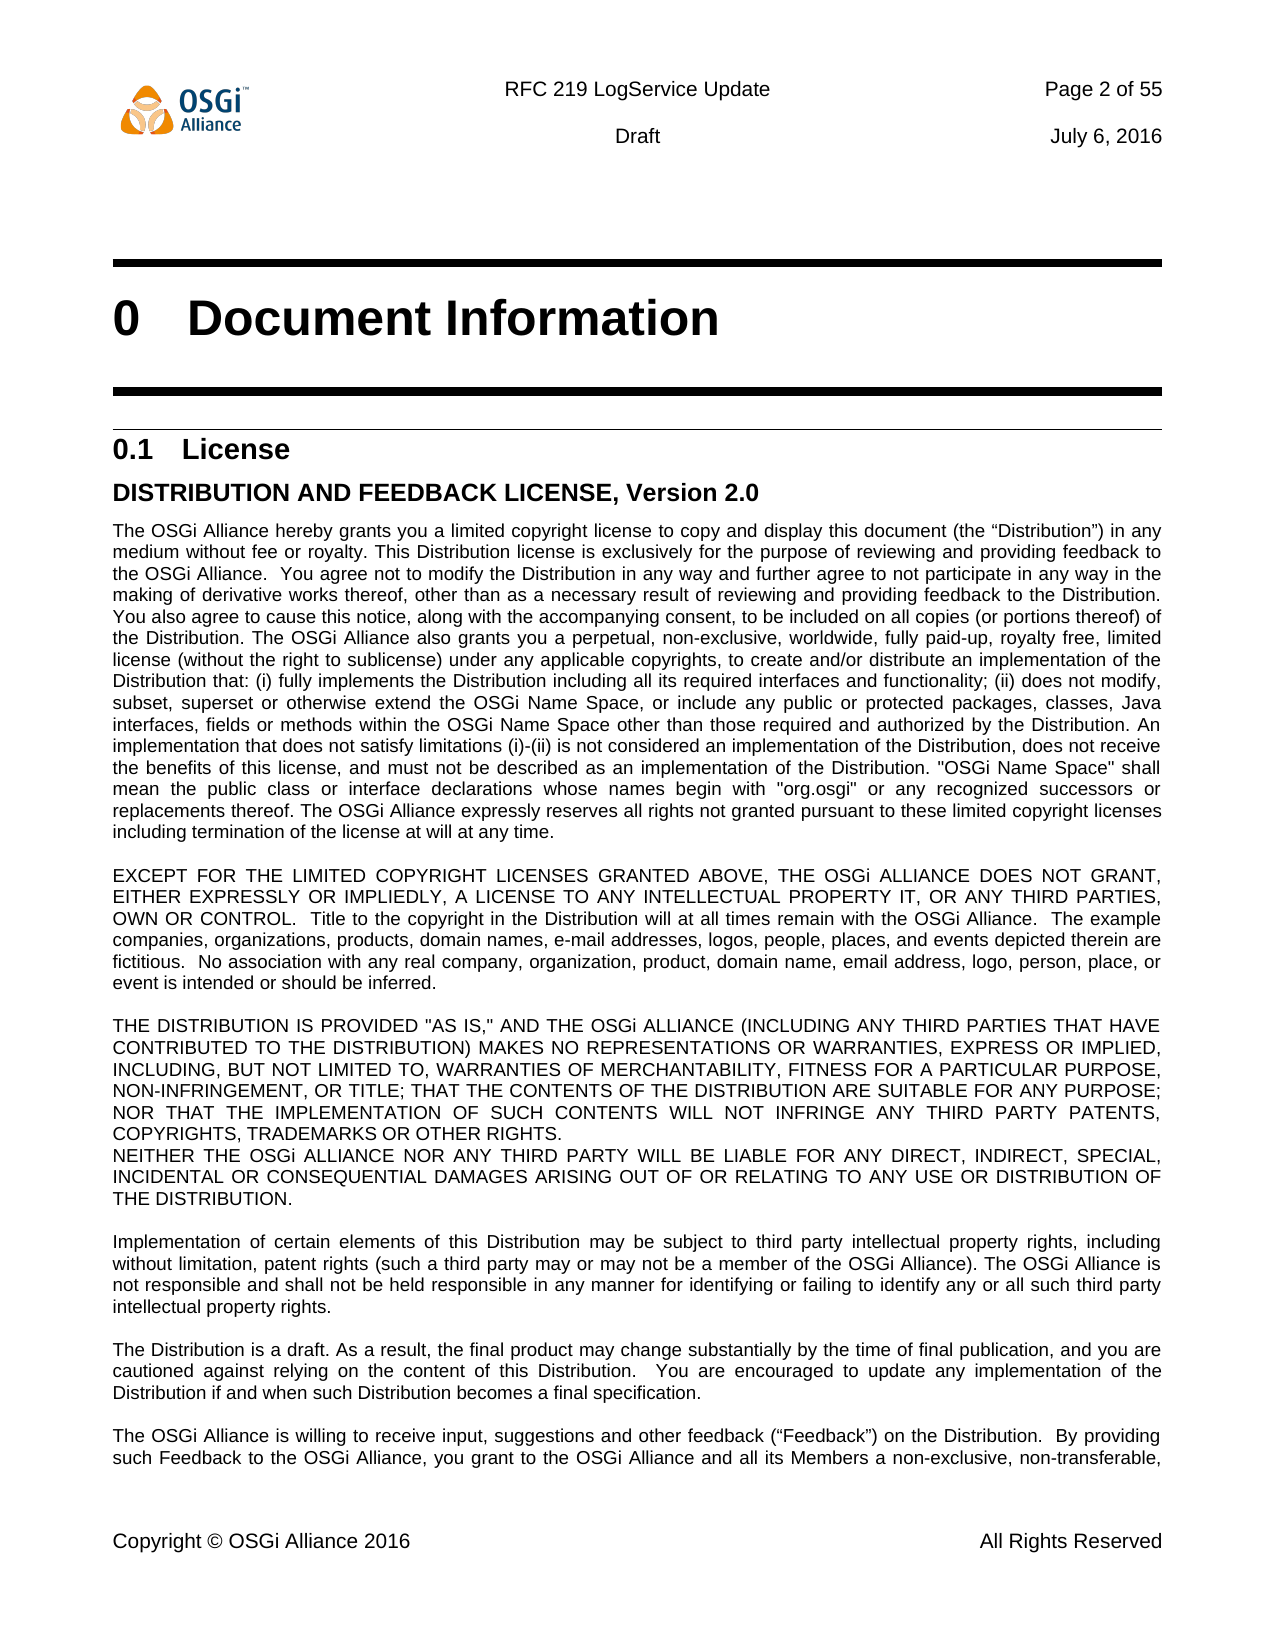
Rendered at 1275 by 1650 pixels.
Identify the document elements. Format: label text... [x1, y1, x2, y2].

subtitle Document Information [112, 260, 1162, 396]
text DISTRIBUTION AND FEEDBACK LICENSE, Version 2.0 [112, 478, 1162, 507]
text The OSGi Alliance hereby grants you a limited copyright license to copy and display this document (the “Distribution”) in any medium without fee or royalty. This Distribution license is exclusively for the purpose of reviewing and providing feedback to the OSGi Alliance. You agree not to modify the Distribution in any way and further agree to not participate in any way in the making of derivative works thereof, other than as a necessary result of reviewing and providing feedback to the Distribution. You also agree to cause this notice, along with the accompanying consent, to be included on all copies (or portions thereof) of the Distribution. The OSGi Alliance also grants you a perpetual, non-exclusive, worldwide, fully paid-up, royalty free, limited license (without the right to sublicense) under any applicable copyrights, to create and/or distribute an implementation of the Distribution that: (i) fully implements the Distribution including all its required interfaces and functionality; (ii) does not modify, subset, superset or otherwise extend the OSGi Name Space, or include any public or protected packages, classes, Java interfaces, fields or methods within the OSGi Name Space other than those required and authorized by the Distribution. An implementation that does not satisfy limitations (i)-(ii) is not considered an implementation of the Distribution, does not receive the benefits of this license, and must not be described as an implementation of the Distribution. "OSGi Name Space" shall mean the public class or interface declarations whose names begin with "org.osgi" or any recognized successors or replacements thereof. The OSGi Alliance expressly reserves all rights not granted pursuant to these limited copyright licenses including termination of the license at will at any time. [112, 519, 1162, 843]
subtitle License [112, 430, 1162, 466]
picture [113, 78, 257, 142]
text NEITHER THE OSGi ALLIANCE NOR ANY THIRD PARTY WILL BE LIABLE FOR ANY DIRECT, INDIRECT, SPECIAL, INCIDENTAL OR CONSEQUENTIAL DAMAGES ARISING OUT OF OR RELATING TO ANY USE OR DISTRIBUTION OF THE DISTRIBUTION. [112, 1145, 1162, 1209]
text EXCEPT FOR THE LIMITED COPYRIGHT LICENSES GRANTED ABOVE, THE OSGi ALLIANCE DOES NOT GRANT, EITHER EXPRESSLY OR IMPLIEDLY, A LICENSE TO ANY INTELLECTUAL PROPERTY IT, OR ANY THIRD PARTIES, OWN OR CONTROL. Title to the copyright in the Distribution will at all times remain with the OSGi Alliance. The example companies, organizations, products, domain names, e-mail addresses, logos, people, places, and events depicted therein are fictitious. No association with any real company, organization, product, domain name, email address, logo, person, place, or event is intended or should be inferred. [112, 864, 1162, 994]
text THE DISTRIBUTION IS PROVIDED "AS IS," AND THE OSGi ALLIANCE (INCLUDING ANY THIRD PARTIES THAT HAVE CONTRIBUTED TO THE DISTRIBUTION) MAKES NO REPRESENTATIONS OR WARRANTIES, EXPRESS OR IMPLIED, INCLUDING, BUT NOT LIMITED TO, WARRANTIES OF MERCHANTABILITY, FITNESS FOR A PARTICULAR PURPOSE, NON-INFRINGEMENT, OR TITLE; THAT THE CONTENTS OF THE DISTRIBUTION ARE SUITABLE FOR ANY PURPOSE; NOR THAT THE IMPLEMENTATION OF SUCH CONTENTS WILL NOT INFRINGE ANY THIRD PARTY PATENTS, COPYRIGHTS, TRADEMARKS OR OTHER RIGHTS. [112, 1015, 1162, 1145]
text The Distribution is a draft. As a result, the final product may change substantially by the time of final publication, and you are cautioned against relying on the content of this Distribution. You are encouraged to update any implementation of the Distribution if and when such Distribution becomes a final specification. [112, 1339, 1162, 1403]
text Implementation of certain elements of this Distribution may be subject to third party intellectual property rights, including without limitation, patent rights (such a third party may or may not be a member of the OSGi Alliance). The OSGi Alliance is not responsible and shall not be held responsible in any manner for identifying or failing to identify any or all such third party intellectual property rights. [112, 1231, 1162, 1317]
text The OSGi Alliance is willing to receive input, suggestions and other feedback (“Feedback”) on the Distribution. By providing such Feedback to the OSGi Alliance, you grant to the OSGi Alliance and all its Members a non-exclusive, non-transferable, [112, 1425, 1162, 1468]
